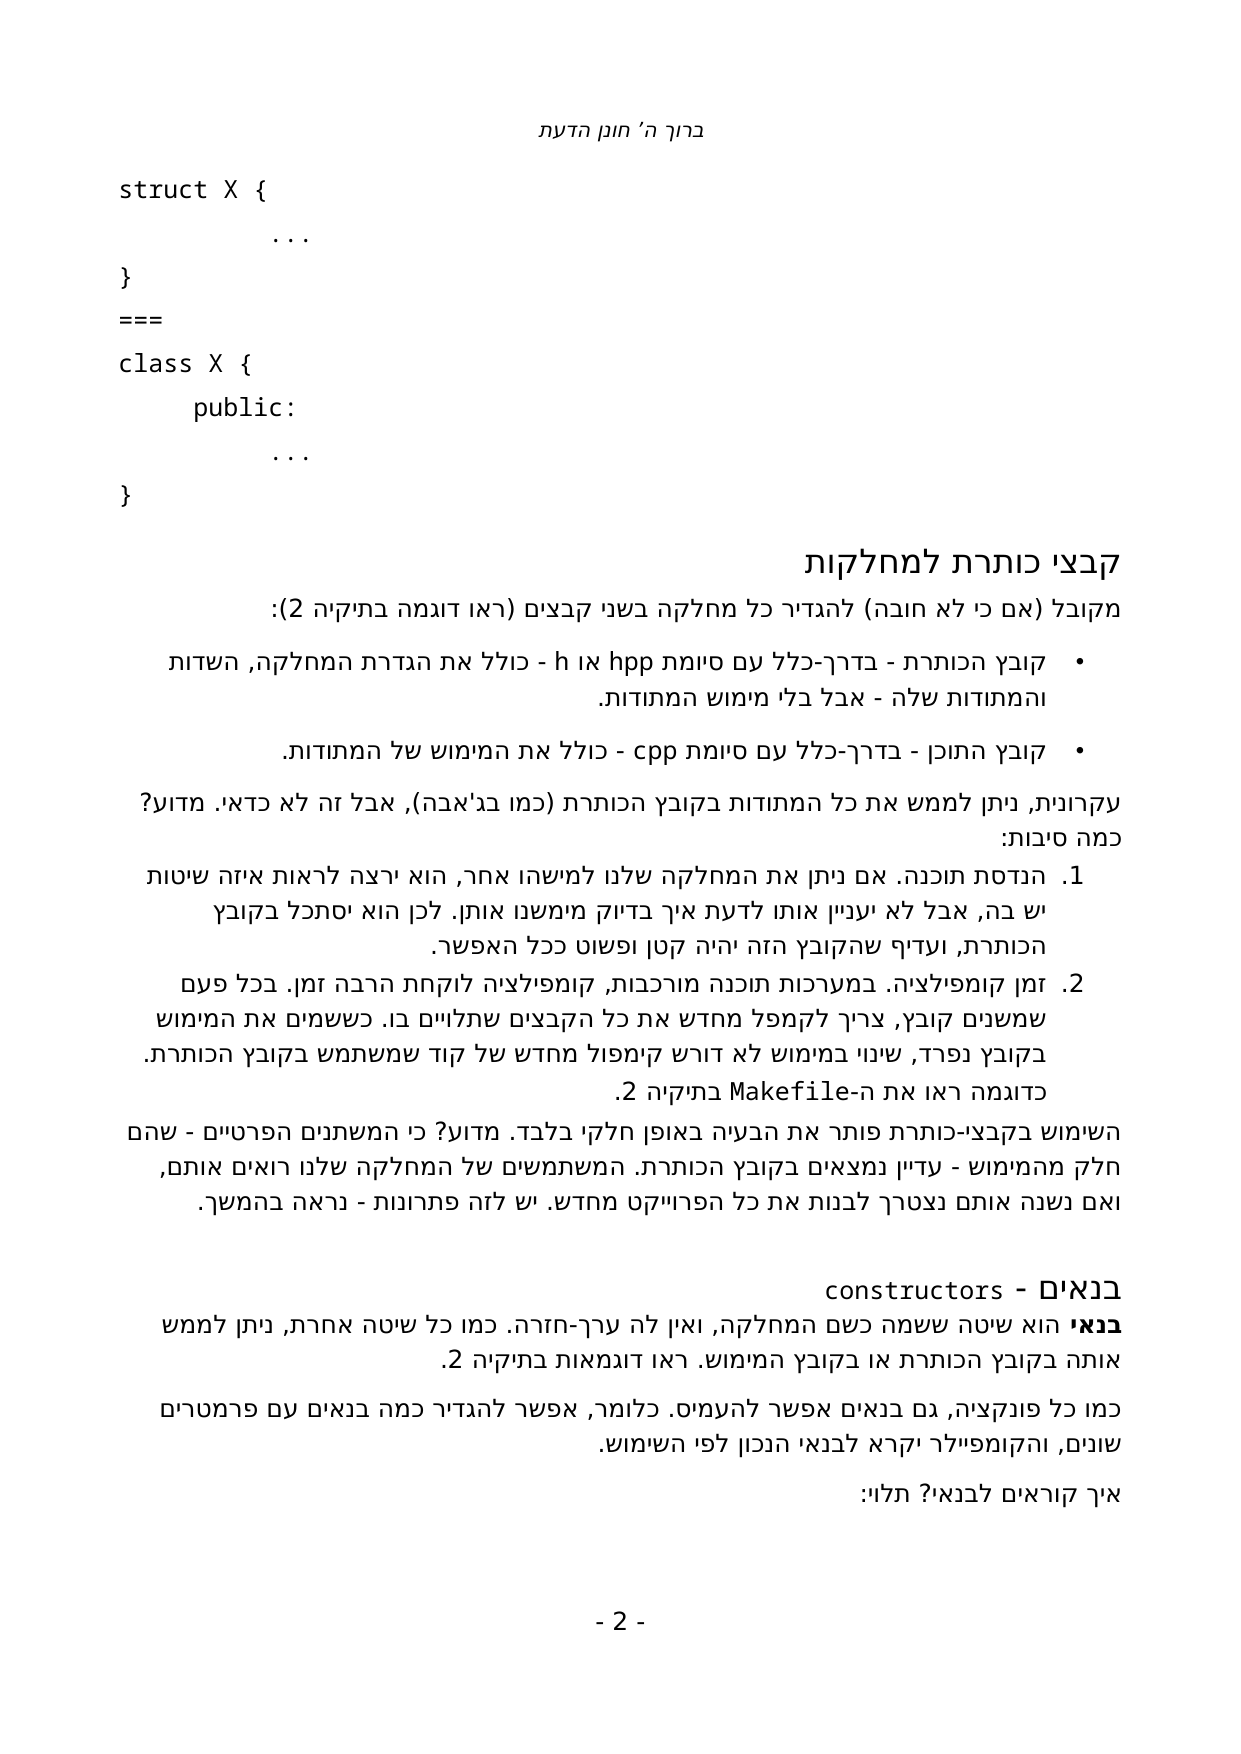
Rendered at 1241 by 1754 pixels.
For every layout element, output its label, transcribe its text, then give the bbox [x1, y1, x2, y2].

list קובץ הכותרת - בדרך-כלל עם סיומת hpp או h - כולל את הגדרת המחלקה, השדות והמתודות שלה - אבל בלי מימוש המתודות. [118, 643, 1084, 712]
text } [118, 477, 1122, 511]
text עקרונית, ניתן לממש את כל המתודות בקובץ הכותרת (כמו בג'אבה), אבל זה לא כדאי. מדוע? כמה סיבות: [118, 788, 1122, 852]
list זמן קומפילציה. במערכות תוכנה מורכבות, קומפילציה לוקחת הרבה זמן. בכל פעם שמשנים קובץ, צריך לקמפל מחדש את כל הקבצים שתלויים בו. כששמים את המימוש בקובץ נפרד, שינוי במימוש לא דורש קימפול מחדש של קוד שמשתמש בקובץ הכותרת. כדוגמה ראו את ה-Makefile בתיקיה 2. [118, 969, 1084, 1108]
text בנאי הוא שיטה ששמה כשם המחלקה, ואין לה ערך-חזרה. כמו כל שיטה אחרת, ניתן לממש אותה בקובץ הכותרת או בקובץ המימוש. ראו דוגמאות בתיקיה 2. [118, 1310, 1122, 1374]
subtitle בנאים - constructors [118, 1268, 1122, 1307]
text === [118, 302, 1122, 337]
text השימוש בקבצי-כותרת פותר את הבעיה באופן חלקי בלבד. מדוע? כי המשתנים הפרטיים - שהם חלק מהמימוש - עדיין נמצאים בקובץ הכותרת. המשתמשים של המחלקה שלנו רואים אותם, ואם נשנה אותם נצטרך לבנות את כל הפרוייקט מחדש. יש לזה פתרונות - נראה בהמשך. [118, 1117, 1122, 1216]
text איך קוראים לבנאי? תלוי: [118, 1479, 1122, 1508]
text ... [118, 433, 1122, 467]
text public: [118, 389, 1122, 424]
list קובץ התוכן - בדרך-כלל עם סיומת cpp - כולל את המימוש של המתודות. [118, 733, 1084, 767]
subtitle קבצי כותרת למחלקות [118, 542, 1122, 581]
list הנדסת תוכנה. אם ניתן את המחלקה שלנו למישהו אחר, הוא ירצה לראות איזה שיטות יש בה, אבל לא יעניין אותו לדעת איך בדיוק מימשנו אותן. לכן הוא יסתכל בקובץ הכותרת, ועדיף שהקובץ הזה יהיה קטן ופשוט ככל האפשר. [118, 861, 1084, 960]
text class X { [118, 346, 1122, 380]
text } [118, 259, 1122, 293]
text כמו כל פונקציה, גם בנאים אפשר להעמיס. כלומר, אפשר להגדיר כמה בנאים עם פרמטרים שונים, והקומפיילר יקרא לבנאי הנכון לפי השימוש. [118, 1395, 1122, 1459]
text struct X { [118, 172, 1122, 206]
text ... [118, 215, 1122, 249]
text מקובל (אם כי לא חובה) להגדיר כל מחלקה בשני קבצים (ראו דוגמה בתיקיה 2): [118, 594, 1122, 623]
